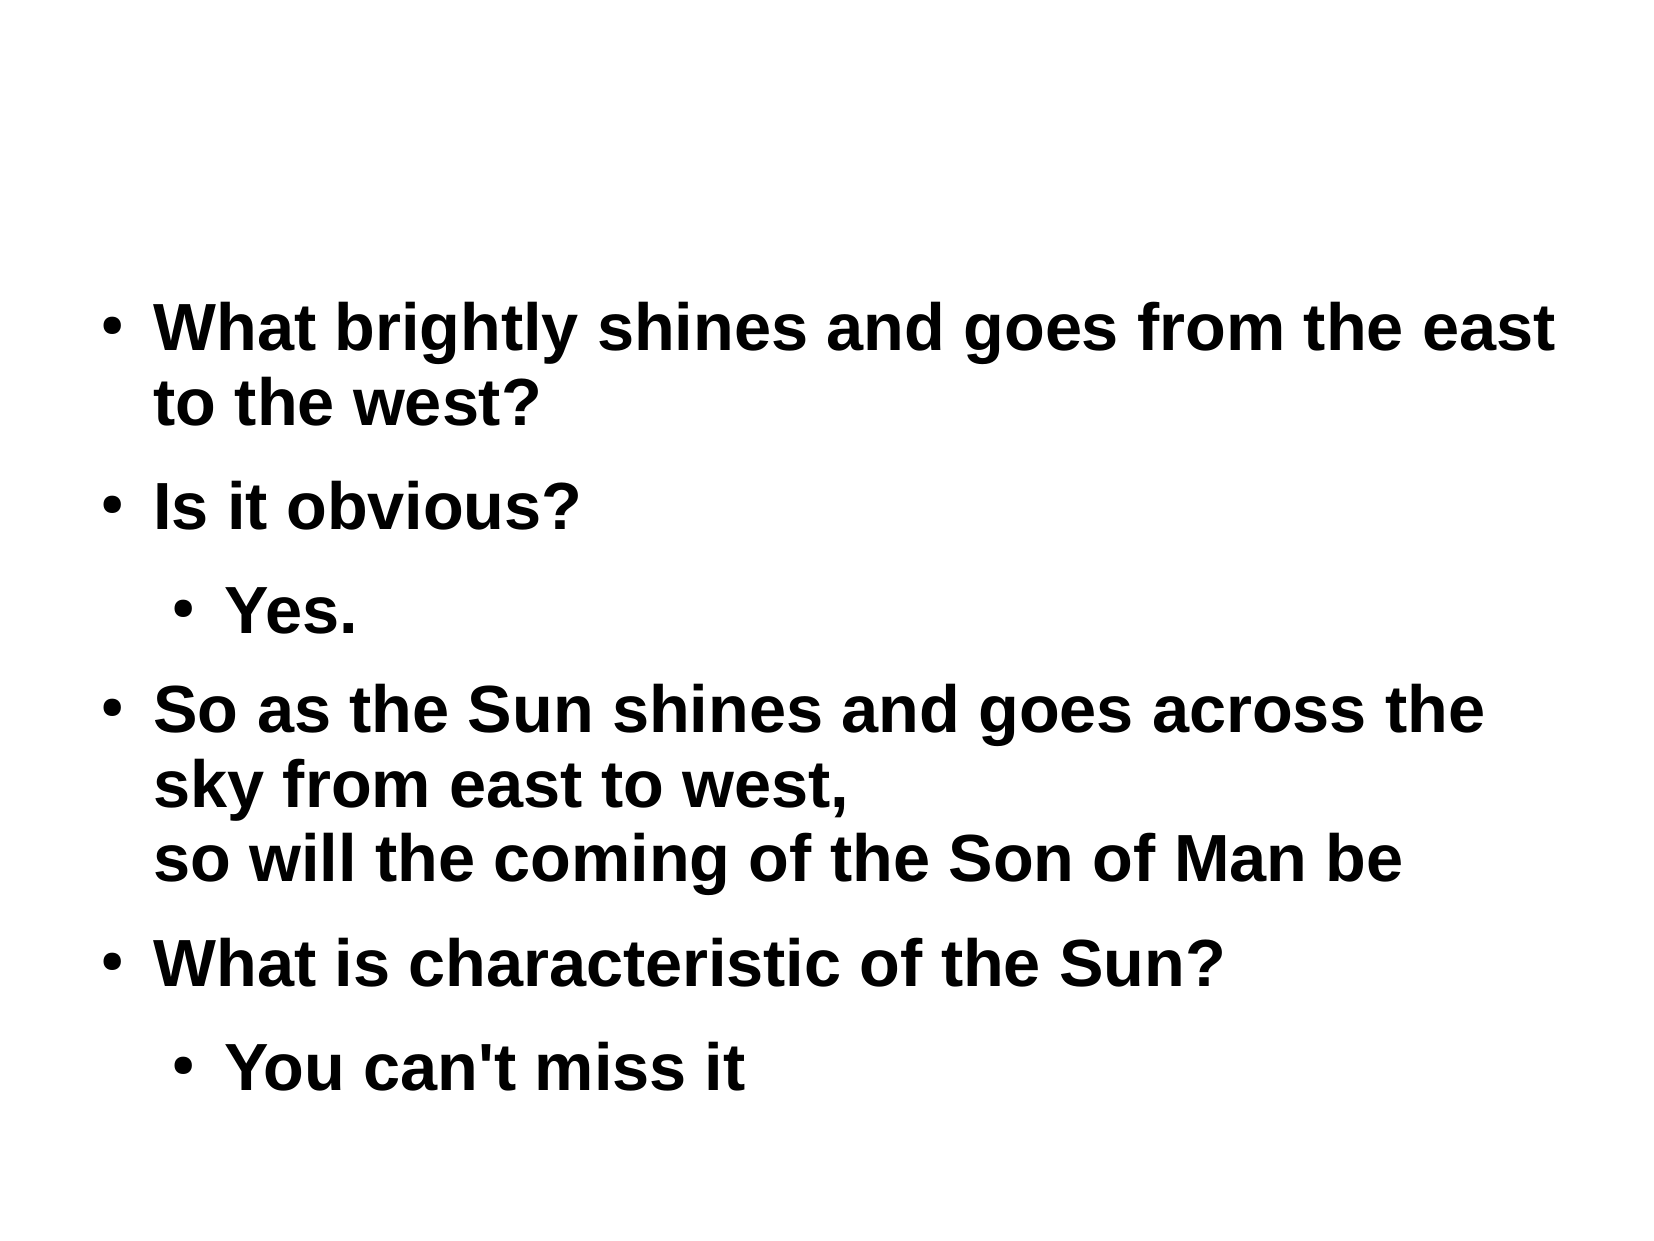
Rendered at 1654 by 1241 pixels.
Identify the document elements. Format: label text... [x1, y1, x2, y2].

list What brightly shines and goes from the east to the west? Is it obvious? Yes. So as the Sun shines and goes across the sky from east to west, so will the coming of the Son of Man be What is characteristic of the Sun? You can't miss it [82, 290, 1571, 1105]
